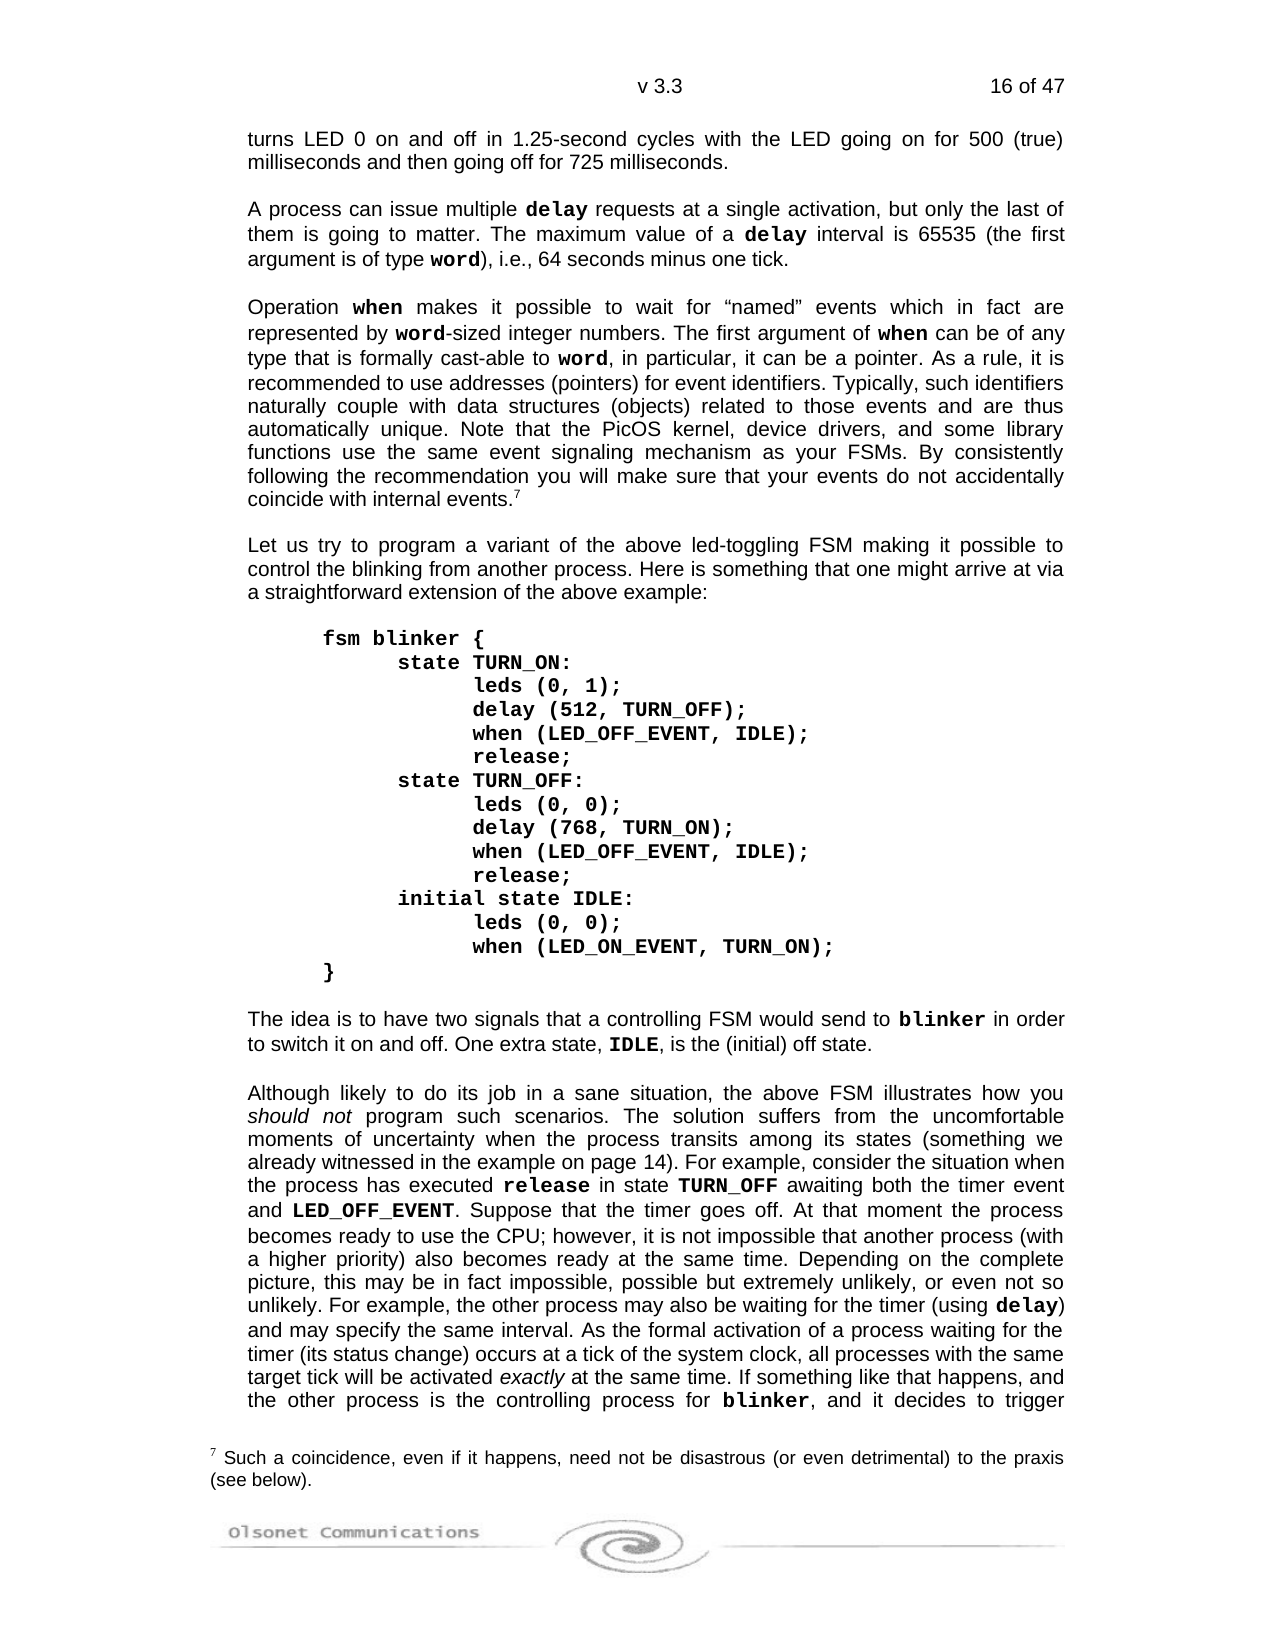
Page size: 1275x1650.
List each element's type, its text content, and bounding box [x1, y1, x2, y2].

text release; [247, 746, 1065, 770]
text Let us try to program a variant of the above led-toggling FSM making it possible to control the blinking from another process. Here is something that one might arrive at via a straightforward extension of the above example: [247, 534, 1065, 603]
text state TURN_OFF: [247, 770, 1065, 794]
text delay (768, TURN_ON); [247, 817, 1065, 841]
text release; [247, 865, 1065, 888]
text leds (0, 0); [247, 794, 1065, 817]
text state TURN_ON: [247, 652, 1065, 676]
text The idea is to have two signals that a controlling FSM would send to blinker in order to switch it on and off. One extra state, IDLE, is the (initial) off state. [247, 1008, 1065, 1058]
text A process can issue multiple delay requests at a single activation, but only the last of them is going to matter. The maximum value of a delay interval is 65535 (the first argument is of type word), i.e., 64 seconds minus one tick. [247, 197, 1065, 273]
text fsm blinker { [247, 627, 1065, 652]
text Operation when makes it possible to wait for “named” events which in fact are represented by word-sized integer numbers. The first argument of when can be of any type that is formally cast-able to word, in particular, it can be a pointer. As a rule, it is recommended to use addresses (pointers) for event identifiers. Typically, such identifiers naturally couple with data structures (objects) related to those events and are thus automatically unique. Note that the PicOS kernel, device drivers, and some library functions use the same event signaling mechanism as your FSMs. By consistently following the recommendation you will make sure that your events do not accidentally coincide with internal events. [247, 296, 1065, 511]
text leds (0, 1); [247, 676, 1065, 699]
picture [210, 1504, 1065, 1596]
text leds (0, 0); [247, 912, 1065, 936]
text turns LED 0 on and off in 1.25-second cycles with the LED going on for 500 (true) milliseconds and then going off for 725 milliseconds. [247, 128, 1065, 174]
text delay (512, TURN_OFF); [247, 699, 1065, 723]
text when (LED_ON_EVENT, TURN_ON); [247, 936, 1065, 959]
text when (LED_OFF_EVENT, IDLE); [247, 841, 1065, 865]
text Although likely to do its job in a sane situation, the above FSM illustrates how you should not program such scenarios. The solution suffers from the uncomfortable moments of uncertainty when the process transits among its states (something we already witnessed in the example on page 14). For example, consider the situation when the process has executed release in state TURN_OFF awaiting both the timer event and LED_OFF_EVENT. Suppose that the timer goes off. At that moment the process becomes ready to use the CPU; however, it is not impossible that another process (with a higher priority) also becomes ready at the same time. Depending on the complete picture, this may be in fact impossible, possible but extremely unlikely, or even not so unlikely. For example, the other process may also be waiting for the timer (using delay) and may specify the same interval. As the formal activation of a process waiting for the timer (its status change) occurs at a tick of the system clock, all processes with the same target tick will be activated exactly at the same time. If something like that happens, and the other process is the controlling process for blinker, and it decides to trigger [247, 1081, 1065, 1414]
text initial state IDLE: [247, 888, 1065, 912]
text } [247, 959, 1065, 984]
text when (LED_OFF_EVENT, IDLE); [247, 723, 1065, 746]
text Such a coincidence, even if it happens, need not be disastrous (or even detrimental) to the praxis (see below). [210, 1446, 1065, 1490]
